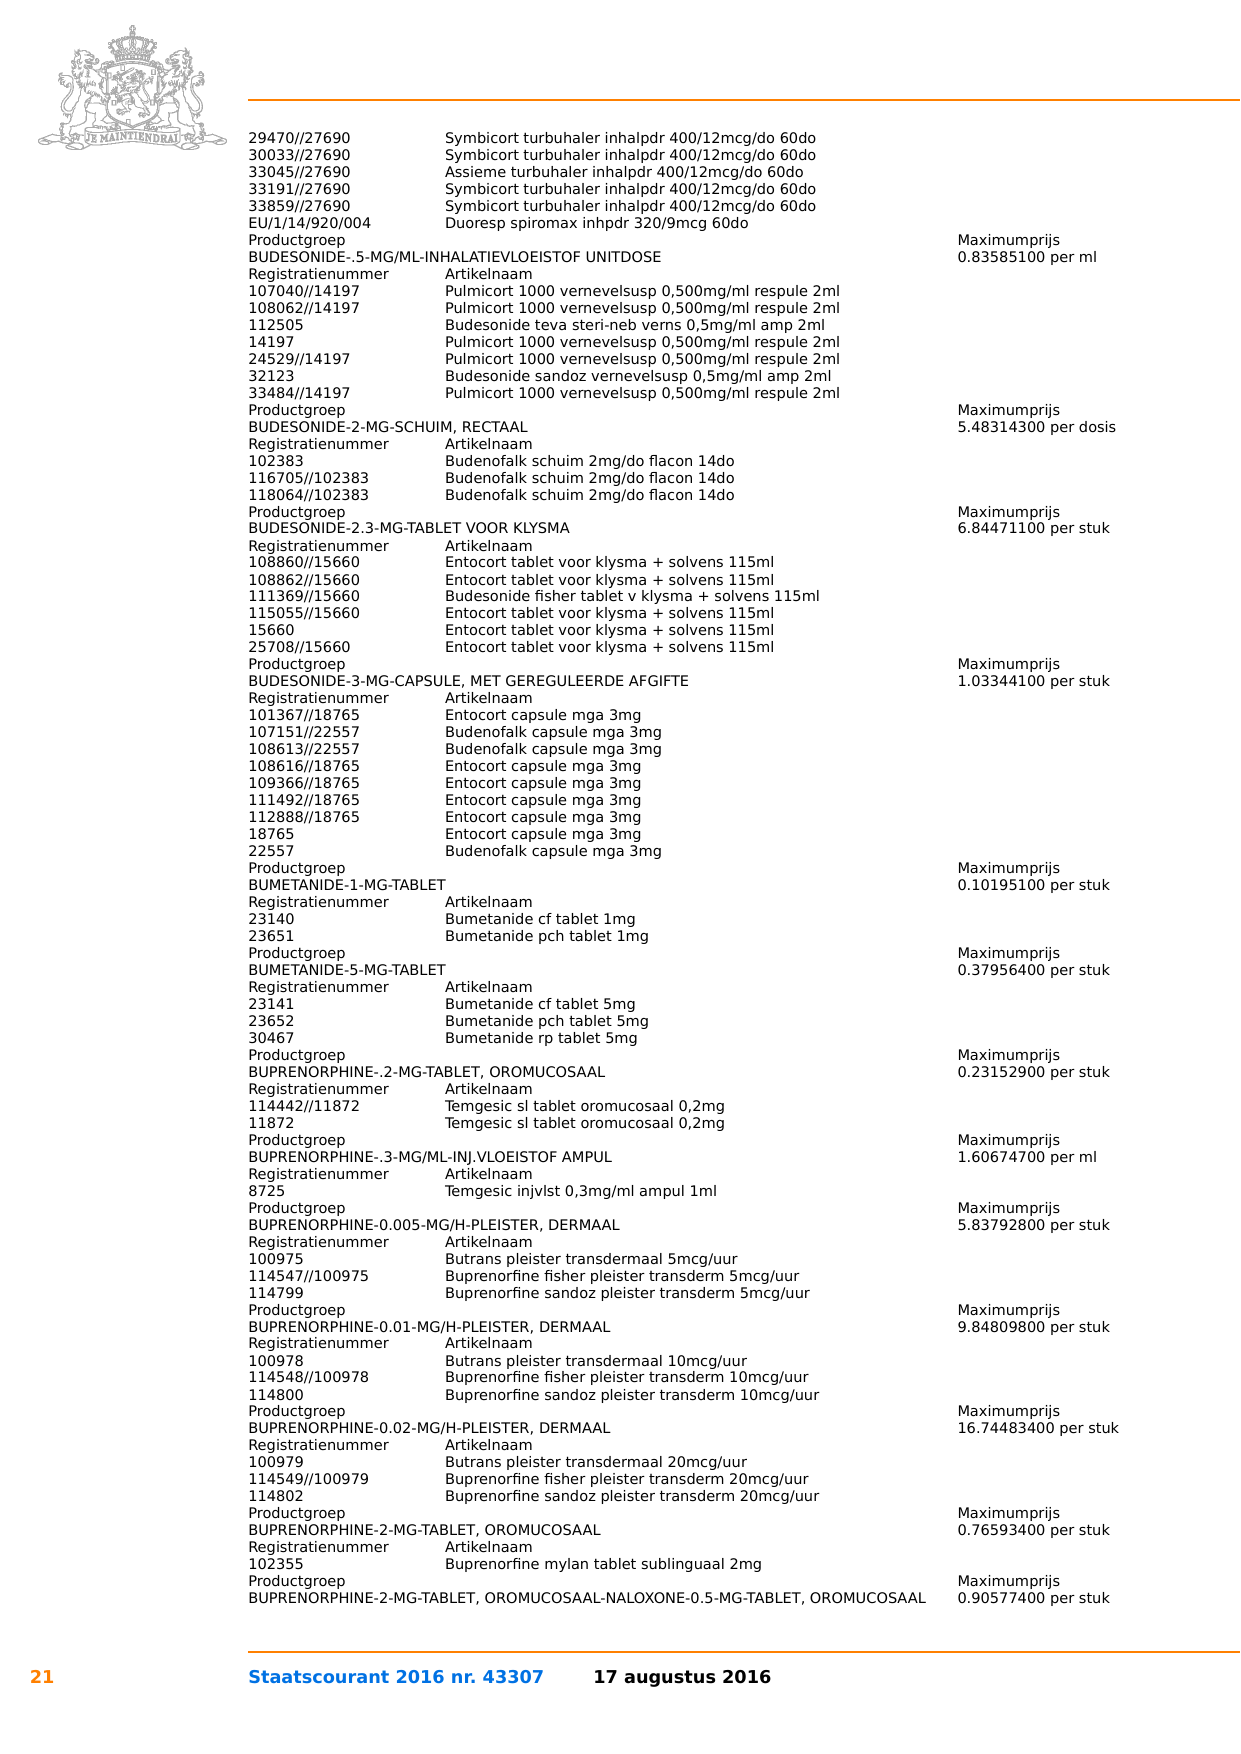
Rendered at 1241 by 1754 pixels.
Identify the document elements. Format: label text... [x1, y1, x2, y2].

table_cell [439, 402, 951, 418]
table_cell 112888//18765 [248, 809, 439, 826]
table_cell [951, 571, 1163, 588]
table_cell Registratienummer [248, 1539, 439, 1556]
table_cell Symbicort turbuhaler inhalpdr 400/12mcg/do 60do [439, 130, 951, 147]
table_cell 108616//18765 [248, 758, 439, 775]
table_cell Entocort capsule mga 3mg [439, 758, 951, 775]
table_cell 114547//100975 [248, 1268, 439, 1284]
table_cell BUDESONIDE-2.3-MG-TABLET VOOR KLYSMA [248, 520, 951, 537]
table_cell [951, 690, 1163, 707]
table_cell BUDESONIDE-2-MG-SCHUIM, RECTAAL [248, 419, 951, 436]
table_cell [951, 181, 1163, 198]
table_cell Maximumprijs [951, 656, 1163, 673]
table_cell [951, 1268, 1163, 1284]
table_cell BUPRENORPHINE-.3-MG/ML-INJ.VLOEISTOF AMPUL [248, 1149, 951, 1166]
table_cell Artikelnaam [439, 436, 951, 452]
table_cell 33484//14197 [248, 385, 439, 402]
table_cell Pulmicort 1000 vernevelsusp 0,500mg/ml respule 2ml [439, 283, 951, 300]
table_cell 0.83585100 per ml [951, 249, 1163, 266]
table_cell 8725 [248, 1183, 439, 1199]
table_cell [951, 266, 1163, 283]
table_cell 23140 [248, 911, 439, 928]
table_cell 33045//27690 [248, 164, 439, 181]
table_cell Registratienummer [248, 1335, 439, 1352]
table_cell Buprenorfine sandoz pleister transderm 10mcg/uur [439, 1386, 951, 1403]
table_cell [951, 334, 1163, 351]
table_cell 14197 [248, 334, 439, 351]
table_cell Maximumprijs [951, 232, 1163, 249]
table_cell 108613//22557 [248, 741, 439, 758]
table_cell 11872 [248, 1115, 439, 1132]
table_cell [951, 1166, 1163, 1183]
table_cell Maximumprijs [951, 1573, 1163, 1590]
table_cell [951, 1098, 1163, 1115]
table_cell [951, 996, 1163, 1013]
table_cell [951, 1183, 1163, 1199]
table_cell [951, 1285, 1163, 1301]
table_cell [439, 1301, 951, 1318]
table_cell 114799 [248, 1285, 439, 1301]
table_cell Budenofalk capsule mga 3mg [439, 741, 951, 758]
table_cell Entocort capsule mga 3mg [439, 775, 951, 792]
table_cell [439, 1200, 951, 1217]
table_cell Artikelnaam [439, 1234, 951, 1251]
table_cell [439, 1573, 951, 1590]
table_cell 111492//18765 [248, 792, 439, 809]
table_cell [439, 860, 951, 877]
table_cell [439, 504, 951, 520]
table_cell 25708//15660 [248, 639, 439, 656]
table_cell Buprenorfine fisher pleister transderm 5mcg/uur [439, 1268, 951, 1284]
table_cell Maximumprijs [951, 504, 1163, 520]
table_cell [951, 809, 1163, 826]
table_cell Assieme turbuhaler inhalpdr 400/12mcg/do 60do [439, 164, 951, 181]
table_cell Artikelnaam [439, 979, 951, 996]
table_cell 100975 [248, 1251, 439, 1267]
table_cell [951, 724, 1163, 741]
table_cell Artikelnaam [439, 1437, 951, 1454]
table_cell 115055//15660 [248, 605, 439, 622]
table_cell 111369//15660 [248, 588, 439, 605]
table_cell 15660 [248, 622, 439, 639]
table_cell Maximumprijs [951, 945, 1163, 962]
table_cell Registratienummer [248, 436, 439, 452]
table_cell Budesonide teva steri-neb verns 0,5mg/ml amp 2ml [439, 317, 951, 334]
table_cell [951, 554, 1163, 571]
table_cell 18765 [248, 826, 439, 843]
table_cell 30033//27690 [248, 147, 439, 164]
table_cell BUPRENORPHINE-.2-MG-TABLET, OROMUCOSAAL [248, 1064, 951, 1081]
table_cell 114549//100979 [248, 1471, 439, 1488]
table_cell [951, 1115, 1163, 1132]
table_cell [951, 1013, 1163, 1030]
table_cell Productgroep [248, 1132, 439, 1149]
table_cell [951, 588, 1163, 605]
table_cell 101367//18765 [248, 707, 439, 724]
table_cell Buprenorfine sandoz pleister transderm 5mcg/uur [439, 1285, 951, 1301]
table_cell Artikelnaam [439, 266, 951, 283]
table_cell Artikelnaam [439, 1539, 951, 1556]
table_cell Buprenorfine fisher pleister transderm 10mcg/uur [439, 1369, 951, 1386]
table_cell 9.84809800 per stuk [951, 1319, 1163, 1335]
table_cell Artikelnaam [439, 1166, 951, 1183]
table_cell 32123 [248, 368, 439, 384]
table_cell Entocort capsule mga 3mg [439, 792, 951, 809]
table_cell Budenofalk capsule mga 3mg [439, 724, 951, 741]
table_cell Artikelnaam [439, 1081, 951, 1098]
table_cell 29470//27690 [248, 130, 439, 147]
table_cell Productgroep [248, 232, 439, 249]
table_cell 30467 [248, 1030, 439, 1047]
table_cell Registratienummer [248, 1166, 439, 1183]
table_cell 114802 [248, 1488, 439, 1505]
table_cell Artikelnaam [439, 894, 951, 911]
table_cell [951, 928, 1163, 945]
table_cell [951, 1353, 1163, 1369]
table_cell [951, 351, 1163, 368]
table_cell 114800 [248, 1386, 439, 1403]
table_cell [951, 1386, 1163, 1403]
table_cell [951, 164, 1163, 181]
table_cell Productgroep [248, 945, 439, 962]
table_cell [951, 1030, 1163, 1047]
table_cell Bumetanide cf tablet 5mg [439, 996, 951, 1013]
table_cell [951, 1471, 1163, 1488]
table_cell Registratienummer [248, 266, 439, 283]
table_cell 0.90577400 per stuk [951, 1590, 1163, 1607]
table_cell Productgroep [248, 656, 439, 673]
table_cell [951, 215, 1163, 232]
table_cell [951, 1556, 1163, 1573]
table_cell [951, 843, 1163, 860]
table_cell Registratienummer [248, 538, 439, 554]
table_cell Budenofalk capsule mga 3mg [439, 843, 951, 860]
table_cell 5.83792800 per stuk [951, 1217, 1163, 1233]
table_cell Registratienummer [248, 1437, 439, 1454]
table_cell Productgroep [248, 1505, 439, 1522]
table_cell Butrans pleister transdermaal 5mcg/uur [439, 1251, 951, 1267]
table_cell BUDESONIDE-3-MG-CAPSULE, MET GEREGULEERDE AFGIFTE [248, 673, 951, 690]
table_cell BUMETANIDE-1-MG-TABLET [248, 877, 951, 894]
table_cell Pulmicort 1000 vernevelsusp 0,500mg/ml respule 2ml [439, 334, 951, 351]
table_cell Budenofalk schuim 2mg/do flacon 14do [439, 470, 951, 486]
table_cell 0.76593400 per stuk [951, 1522, 1163, 1539]
table_cell [951, 385, 1163, 402]
table_cell [951, 486, 1163, 503]
table_cell BUPRENORPHINE-2-MG-TABLET, OROMUCOSAAL [248, 1522, 951, 1539]
table_cell Maximumprijs [951, 402, 1163, 418]
table_cell 108862//15660 [248, 571, 439, 588]
table_cell Symbicort turbuhaler inhalpdr 400/12mcg/do 60do [439, 147, 951, 164]
table_cell Pulmicort 1000 vernevelsusp 0,500mg/ml respule 2ml [439, 351, 951, 368]
table_cell [951, 300, 1163, 317]
table_cell 109366//18765 [248, 775, 439, 792]
table_cell EU/1/14/920/004 [248, 215, 439, 232]
table_cell 108062//14197 [248, 300, 439, 317]
table_cell [439, 1132, 951, 1149]
table_cell Buprenorfine mylan tablet sublinguaal 2mg [439, 1556, 951, 1573]
table_cell Entocort tablet voor klysma + solvens 115ml [439, 622, 951, 639]
table_cell Maximumprijs [951, 1200, 1163, 1217]
table_cell 33859//27690 [248, 198, 439, 215]
table_cell [439, 1505, 951, 1522]
table_cell [951, 1081, 1163, 1098]
table_cell [951, 317, 1163, 334]
table_cell [951, 775, 1163, 792]
table_cell 6.84471100 per stuk [951, 520, 1163, 537]
table_cell Productgroep [248, 1573, 439, 1590]
table_cell 107040//14197 [248, 283, 439, 300]
table_cell [951, 1454, 1163, 1471]
table_cell Budenofalk schuim 2mg/do flacon 14do [439, 453, 951, 469]
table_cell [439, 1403, 951, 1420]
table_cell [951, 1437, 1163, 1454]
table_cell Productgroep [248, 402, 439, 418]
table_cell BUMETANIDE-5-MG-TABLET [248, 962, 951, 979]
table_cell Temgesic sl tablet oromucosaal 0,2mg [439, 1115, 951, 1132]
table_cell [951, 707, 1163, 724]
table_cell BUPRENORPHINE-2-MG-TABLET, OROMUCOSAAL-NALOXONE-0.5-MG-TABLET, OROMUCOSAAL [248, 1590, 951, 1607]
table_cell BUPRENORPHINE-0.005-MG/H-PLEISTER, DERMAAL [248, 1217, 951, 1233]
table_cell [951, 826, 1163, 843]
table_cell 23652 [248, 1013, 439, 1030]
table_cell 102355 [248, 1556, 439, 1573]
table_cell Registratienummer [248, 1081, 439, 1098]
table_cell Entocort tablet voor klysma + solvens 115ml [439, 605, 951, 622]
table_cell 22557 [248, 843, 439, 860]
table_cell Registratienummer [248, 1234, 439, 1251]
table_cell [951, 894, 1163, 911]
table_cell Maximumprijs [951, 1403, 1163, 1420]
table_cell Registratienummer [248, 979, 439, 996]
table_cell BUPRENORPHINE-0.02-MG/H-PLEISTER, DERMAAL [248, 1420, 951, 1437]
table_cell Temgesic injvlst 0,3mg/ml ampul 1ml [439, 1183, 951, 1199]
table_cell Productgroep [248, 504, 439, 520]
table_cell Entocort tablet voor klysma + solvens 115ml [439, 639, 951, 656]
table_cell Temgesic sl tablet oromucosaal 0,2mg [439, 1098, 951, 1115]
table_cell [951, 758, 1163, 775]
table_cell Productgroep [248, 1047, 439, 1064]
table_cell [951, 283, 1163, 300]
table_cell Bumetanide pch tablet 5mg [439, 1013, 951, 1030]
table_cell [951, 1234, 1163, 1251]
table_cell Entocort tablet voor klysma + solvens 115ml [439, 554, 951, 571]
table_cell Registratienummer [248, 690, 439, 707]
table_cell [951, 639, 1163, 656]
table_cell Entocort capsule mga 3mg [439, 809, 951, 826]
table_cell Buprenorfine sandoz pleister transderm 20mcg/uur [439, 1488, 951, 1505]
table_cell [951, 436, 1163, 452]
table_cell Entocort tablet voor klysma + solvens 115ml [439, 571, 951, 588]
table_cell Maximumprijs [951, 860, 1163, 877]
table_cell Maximumprijs [951, 1301, 1163, 1318]
table_cell Symbicort turbuhaler inhalpdr 400/12mcg/do 60do [439, 198, 951, 215]
table_cell Budesonide sandoz vernevelsusp 0,5mg/ml amp 2ml [439, 368, 951, 384]
table_cell [951, 741, 1163, 758]
table_cell [439, 656, 951, 673]
table_cell [439, 232, 951, 249]
table_cell [439, 945, 951, 962]
table_cell [439, 1047, 951, 1064]
table_cell Productgroep [248, 1200, 439, 1217]
table_cell [951, 470, 1163, 486]
table_cell Pulmicort 1000 vernevelsusp 0,500mg/ml respule 2ml [439, 385, 951, 402]
table_cell 0.37956400 per stuk [951, 962, 1163, 979]
table_cell 112505 [248, 317, 439, 334]
table_cell [951, 147, 1163, 164]
table_cell Maximumprijs [951, 1047, 1163, 1064]
table_cell 16.74483400 per stuk [951, 1420, 1163, 1437]
table_cell 23651 [248, 928, 439, 945]
table_cell 1.60674700 per ml [951, 1149, 1163, 1166]
table_cell Maximumprijs [951, 1132, 1163, 1149]
table_cell Butrans pleister transdermaal 10mcg/uur [439, 1353, 951, 1369]
table_cell BUPRENORPHINE-0.01-MG/H-PLEISTER, DERMAAL [248, 1319, 951, 1335]
table_cell [951, 1251, 1163, 1267]
table_cell 108860//15660 [248, 554, 439, 571]
table_cell 24529//14197 [248, 351, 439, 368]
table_cell [951, 1335, 1163, 1352]
table_cell 0.10195100 per stuk [951, 877, 1163, 894]
table_cell Bumetanide pch tablet 1mg [439, 928, 951, 945]
table_cell Artikelnaam [439, 690, 951, 707]
table_cell [951, 911, 1163, 928]
table_cell [951, 453, 1163, 469]
table_cell Registratienummer [248, 894, 439, 911]
table_cell Artikelnaam [439, 538, 951, 554]
table_cell [951, 792, 1163, 809]
table_cell 114442//11872 [248, 1098, 439, 1115]
table_cell BUDESONIDE-.5-MG/ML-INHALATIEVLOEISTOF UNITDOSE [248, 249, 951, 266]
table_cell Duoresp spiromax inhpdr 320/9mcg 60do [439, 215, 951, 232]
table_cell 100979 [248, 1454, 439, 1471]
table_cell Budenofalk schuim 2mg/do flacon 14do [439, 486, 951, 503]
table_cell 118064//102383 [248, 486, 439, 503]
table_cell [951, 622, 1163, 639]
table_cell Symbicort turbuhaler inhalpdr 400/12mcg/do 60do [439, 181, 951, 198]
table_cell 5.48314300 per dosis [951, 419, 1163, 436]
table_cell 114548//100978 [248, 1369, 439, 1386]
table_cell Productgroep [248, 1403, 439, 1420]
table_cell Bumetanide cf tablet 1mg [439, 911, 951, 928]
table_cell 107151//22557 [248, 724, 439, 741]
table_cell Entocort capsule mga 3mg [439, 707, 951, 724]
table_cell Buprenorfine fisher pleister transderm 20mcg/uur [439, 1471, 951, 1488]
table_cell Entocort capsule mga 3mg [439, 826, 951, 843]
table_cell Productgroep [248, 1301, 439, 1318]
table_cell [951, 198, 1163, 215]
table_cell [951, 130, 1163, 147]
table_cell Artikelnaam [439, 1335, 951, 1352]
table_cell [951, 979, 1163, 996]
table_cell 33191//27690 [248, 181, 439, 198]
table_cell [951, 538, 1163, 554]
table_cell Productgroep [248, 860, 439, 877]
table_cell [951, 368, 1163, 384]
table_cell 100978 [248, 1353, 439, 1369]
table_cell Butrans pleister transdermaal 20mcg/uur [439, 1454, 951, 1471]
table_cell [951, 605, 1163, 622]
table_cell 23141 [248, 996, 439, 1013]
table_cell 1.03344100 per stuk [951, 673, 1163, 690]
table_cell [951, 1369, 1163, 1386]
table_cell Budesonide fisher tablet v klysma + solvens 115ml [439, 588, 951, 605]
table_cell Bumetanide rp tablet 5mg [439, 1030, 951, 1047]
table_cell 116705//102383 [248, 470, 439, 486]
table_cell 102383 [248, 453, 439, 469]
picture [38, 25, 227, 150]
table_cell Pulmicort 1000 vernevelsusp 0,500mg/ml respule 2ml [439, 300, 951, 317]
table_cell 0.23152900 per stuk [951, 1064, 1163, 1081]
table_cell Maximumprijs [951, 1505, 1163, 1522]
table_cell [951, 1488, 1163, 1505]
table_cell [951, 1539, 1163, 1556]
